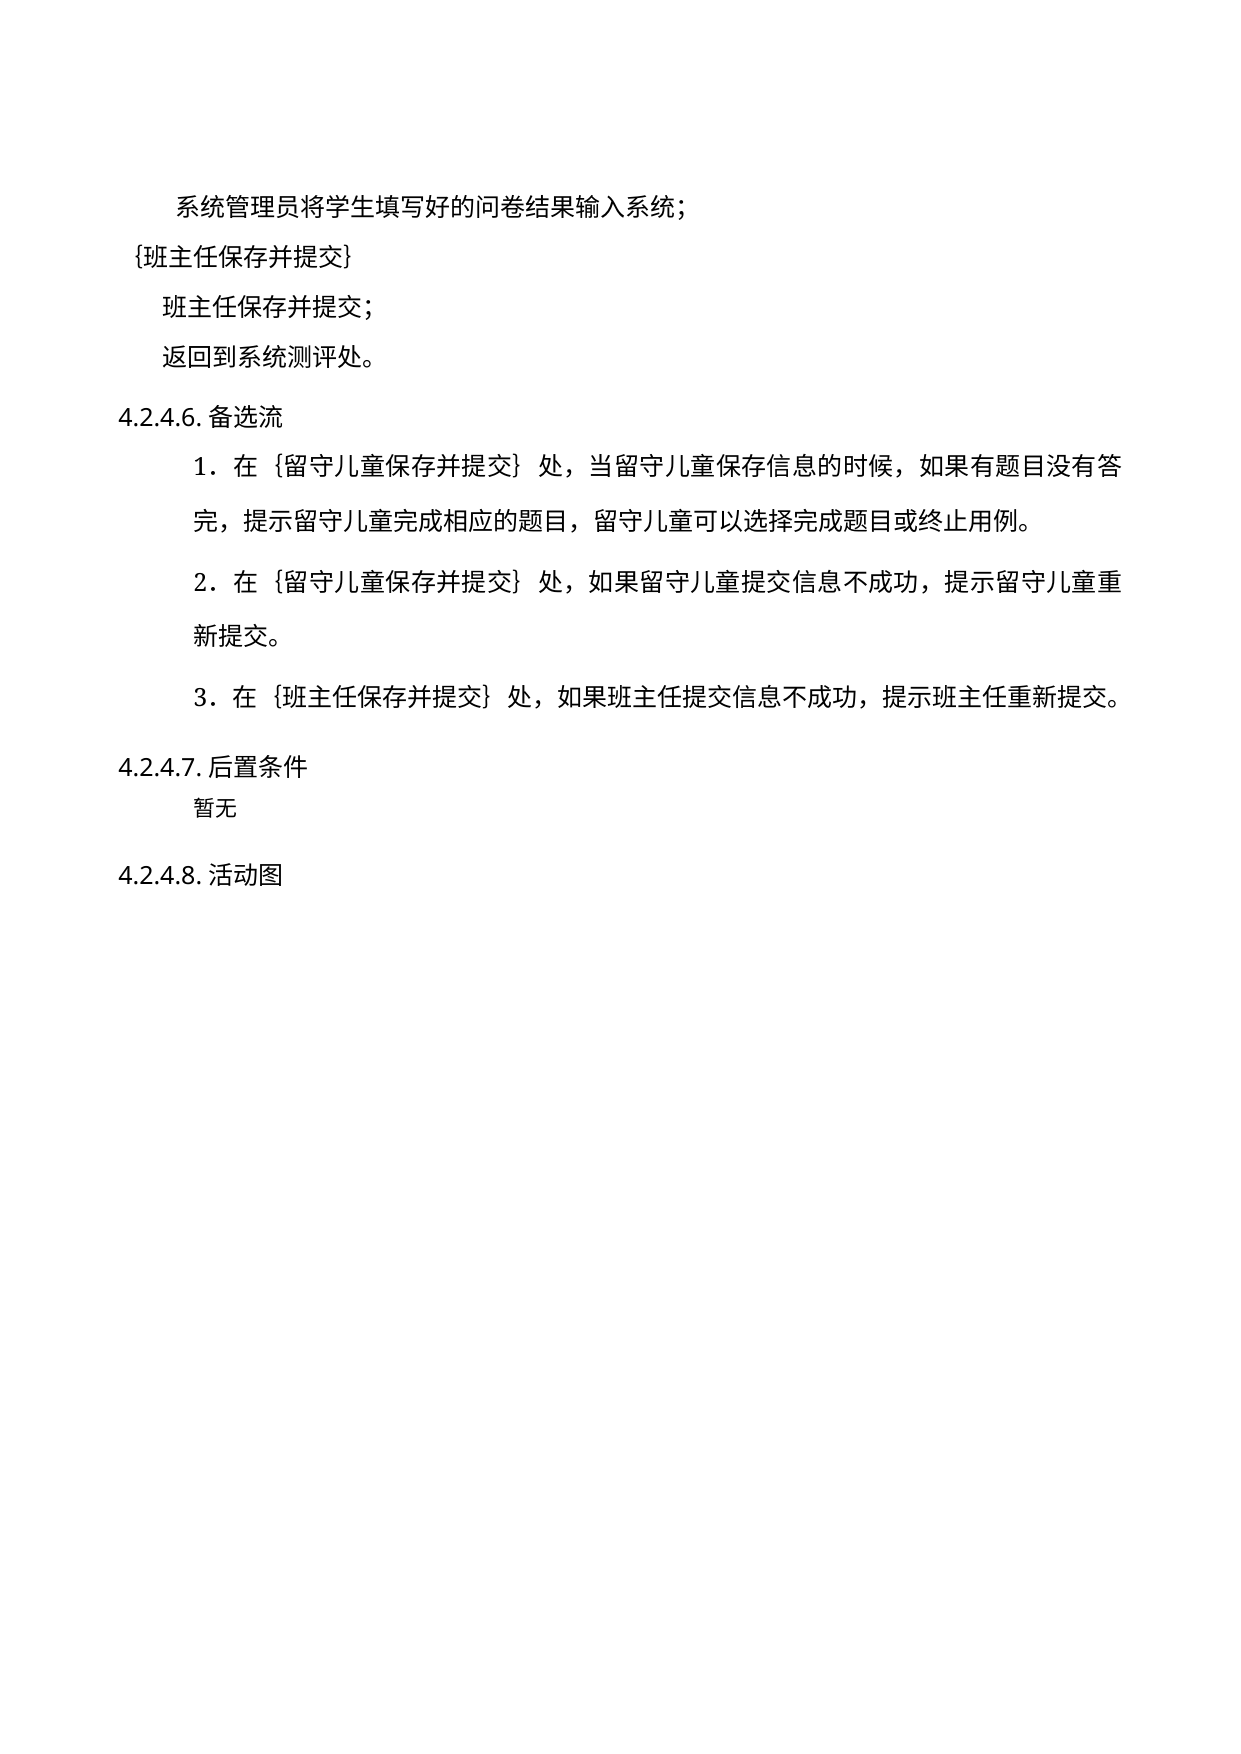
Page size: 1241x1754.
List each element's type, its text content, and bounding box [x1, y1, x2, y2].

subtitle 后置条件 [118, 748, 1122, 784]
text 班主任保存并提交； [118, 287, 1122, 324]
text ｛班主任保存并提交｝ [118, 237, 1122, 274]
list 2．在｛留守儿童保存并提交｝处，如果留守儿童提交信息不成功，提示留守儿童重新提交。 [156, 562, 1122, 653]
list 1．在｛留守儿童保存并提交｝处，当留守儿童保存信息的时候，如果有题目没有答完，提示留守儿童完成相应的题目，留守儿童可以选择完成题目或终止用例。 [156, 447, 1122, 537]
subtitle 活动图 [118, 855, 1122, 891]
list 暂无 [156, 791, 1122, 823]
list 3．在｛班主任保存并提交｝处，如果班主任提交信息不成功，提示班主任重新提交。 [156, 677, 1122, 713]
text 系统管理员将学生填写好的问卷结果输入系统； [118, 188, 1122, 224]
text 返回到系统测评处。 [118, 337, 1122, 373]
subtitle 备选流 [118, 397, 1122, 433]
